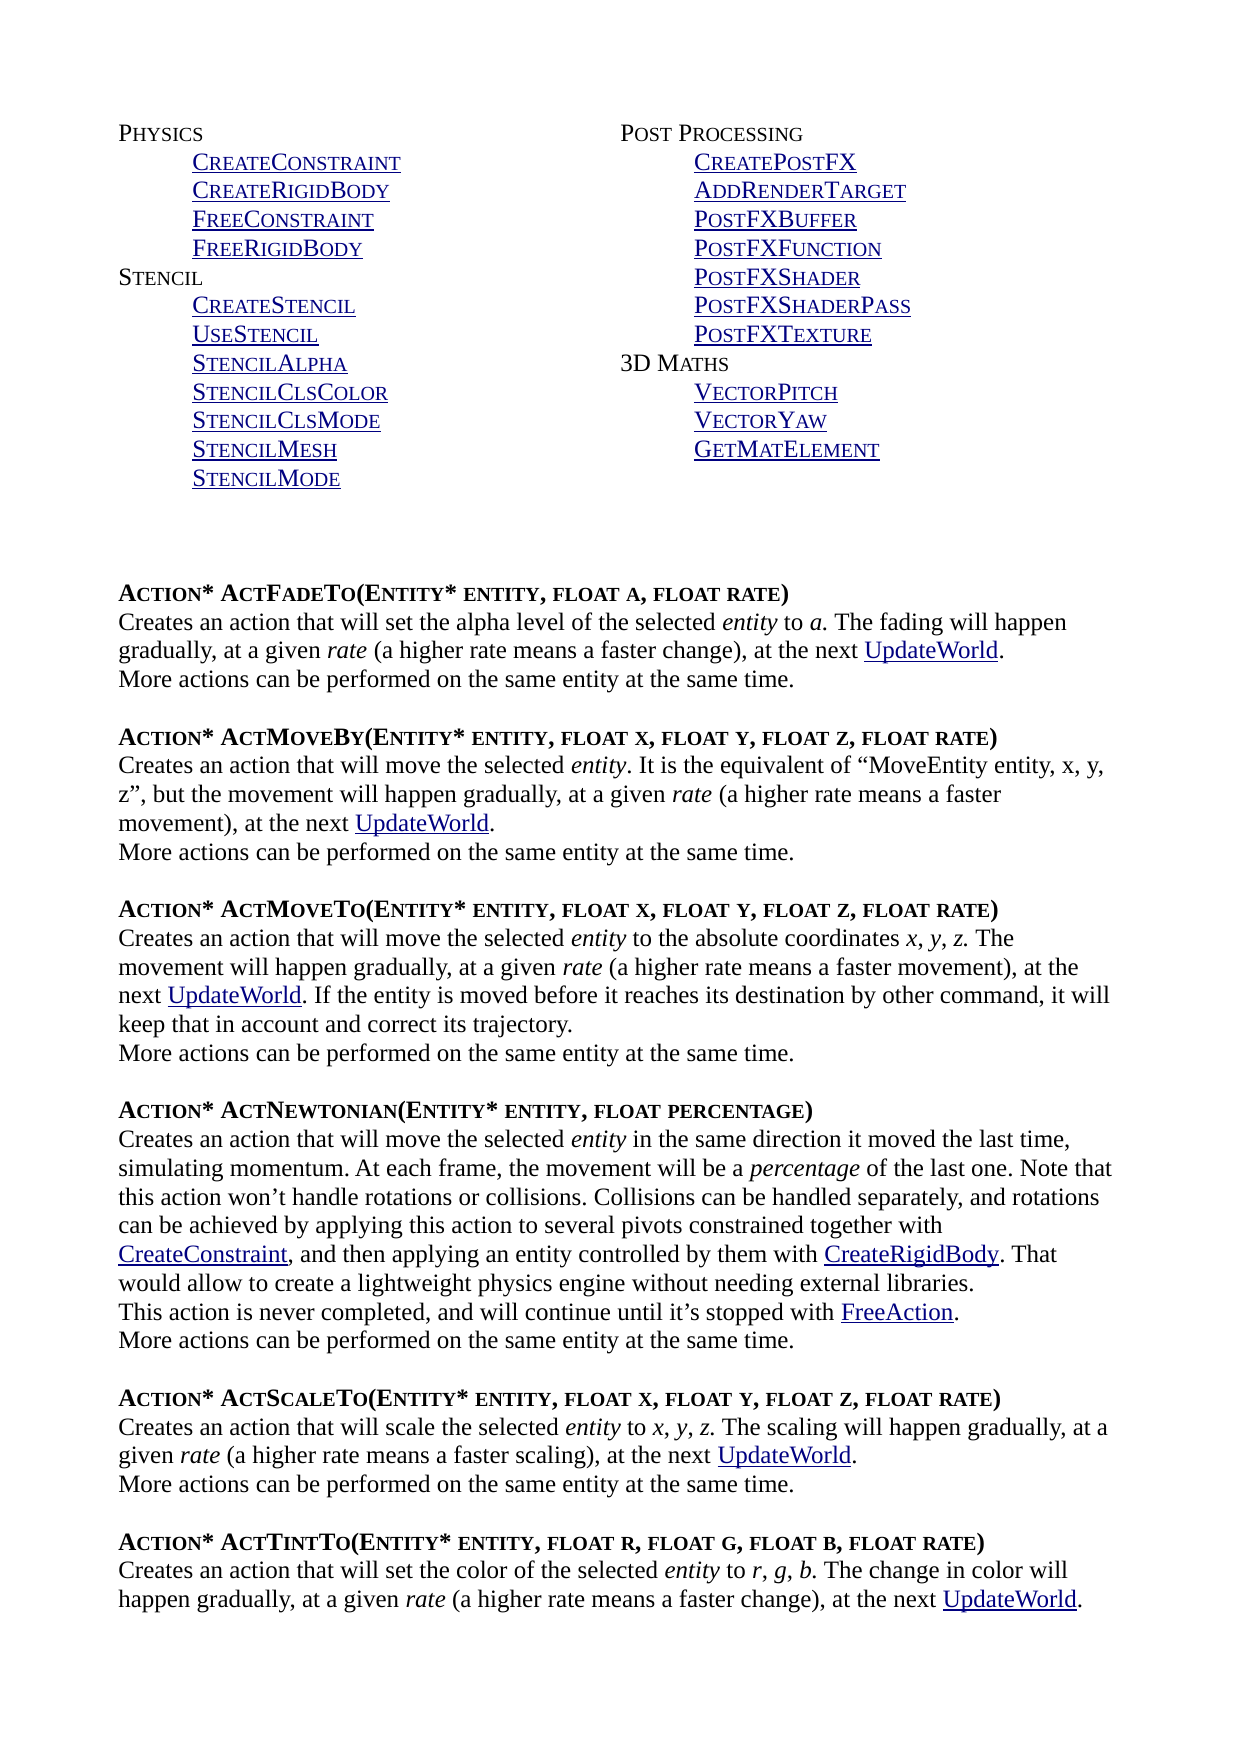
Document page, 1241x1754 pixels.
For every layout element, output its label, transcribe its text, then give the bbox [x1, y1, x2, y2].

text 3D Maths [620, 348, 1122, 377]
text FreeRigidBody [192, 233, 620, 262]
text StencilClsColor [192, 377, 620, 406]
text FreeConstraint [192, 204, 620, 233]
text CreatePostFX [694, 147, 1122, 176]
text PostFXShader [694, 262, 1122, 291]
text PostFXFunction [694, 233, 1122, 262]
text Stencil [118, 262, 620, 291]
text Creates an action that will scale the selected entity to x, y, z. The scaling will happen gradually, at a given rate (a higher rate means a faster scaling), at the next UpdateWorld. [118, 1412, 1122, 1469]
text CreateStencil [192, 291, 620, 319]
text Creates an action that will move the selected entity. It is the equivalent of “MoveEntity entity, x, y, z”, but the movement will happen gradually, at a given rate (a higher rate means a faster movement), at the next UpdateWorld. [118, 751, 1122, 837]
text GetMatElement [694, 434, 1122, 463]
text Action* ActScaleTo(Entity* entity, float x, float y, float z, float rate) [118, 1383, 1122, 1412]
text This action is never completed, and will continue until it’s stopped with FreeAction. [118, 1297, 1122, 1326]
text More actions can be performed on the same entity at the same time. [118, 1469, 1122, 1498]
text VectorPitch [694, 377, 1122, 406]
text Action* ActMoveBy(Entity* entity, float x, float y, float z, float rate) [118, 722, 1122, 751]
text Creates an action that will set the alpha level of the selected entity to a. The fading will happen gradually, at a given rate (a higher rate means a faster change), at the next UpdateWorld. [118, 607, 1122, 664]
text Action* ActNewtonian(Entity* entity, float percentage) [118, 1096, 1122, 1124]
text StencilMode [192, 463, 620, 492]
text Action* ActFadeTo(Entity* entity, float a, float rate) [118, 578, 1122, 607]
text More actions can be performed on the same entity at the same time. [118, 1326, 1122, 1354]
text StencilMesh [192, 434, 620, 463]
text PostFXShaderPass [694, 291, 1122, 319]
text CreateConstraint [192, 147, 620, 176]
text Action* ActMoveTo(Entity* entity, float x, float y, float z, float rate) [118, 894, 1122, 923]
text Creates an action that will move the selected entity to the absolute coordinates x, y, z. The movement will happen gradually, at a given rate (a higher rate means a faster movement), at the next UpdateWorld. If the entity is moved before it reaches its destination by other command, it will keep that in account and correct its trajectory. [118, 923, 1122, 1038]
text Action* ActTintTo(Entity* entity, float r, float g, float b, float rate) [118, 1527, 1122, 1556]
text More actions can be performed on the same entity at the same time. [118, 664, 1122, 693]
text StencilClsMode [192, 406, 620, 434]
text Physics [118, 118, 620, 147]
text Creates an action that will move the selected entity in the same direction it moved the last time, simulating momentum. At each frame, the movement will be a percentage of the last one. Note that this action won’t handle rotations or collisions. Collisions can be handled separately, and rotations can be achieved by applying this action to several pivots constrained together with CreateConstraint, and then applying an entity controlled by them with CreateRigidBody. That would allow to create a lightweight physics engine without needing external libraries. [118, 1124, 1122, 1297]
text More actions can be performed on the same entity at the same time. [118, 1038, 1122, 1067]
text More actions can be performed on the same entity at the same time. [118, 837, 1122, 866]
text StencilAlpha [192, 348, 620, 377]
text VectorYaw [694, 406, 1122, 434]
text PostFXTexture [694, 319, 1122, 348]
text UseStencil [192, 319, 620, 348]
text PostFXBuffer [694, 204, 1122, 233]
text AddRenderTarget [694, 176, 1122, 204]
text CreateRigidBody [192, 176, 620, 204]
text Post Processing [620, 118, 1122, 147]
text Creates an action that will set the color of the selected entity to r, g, b. The change in color will happen gradually, at a given rate (a higher rate means a faster change), at the next UpdateWorld. [118, 1556, 1122, 1613]
